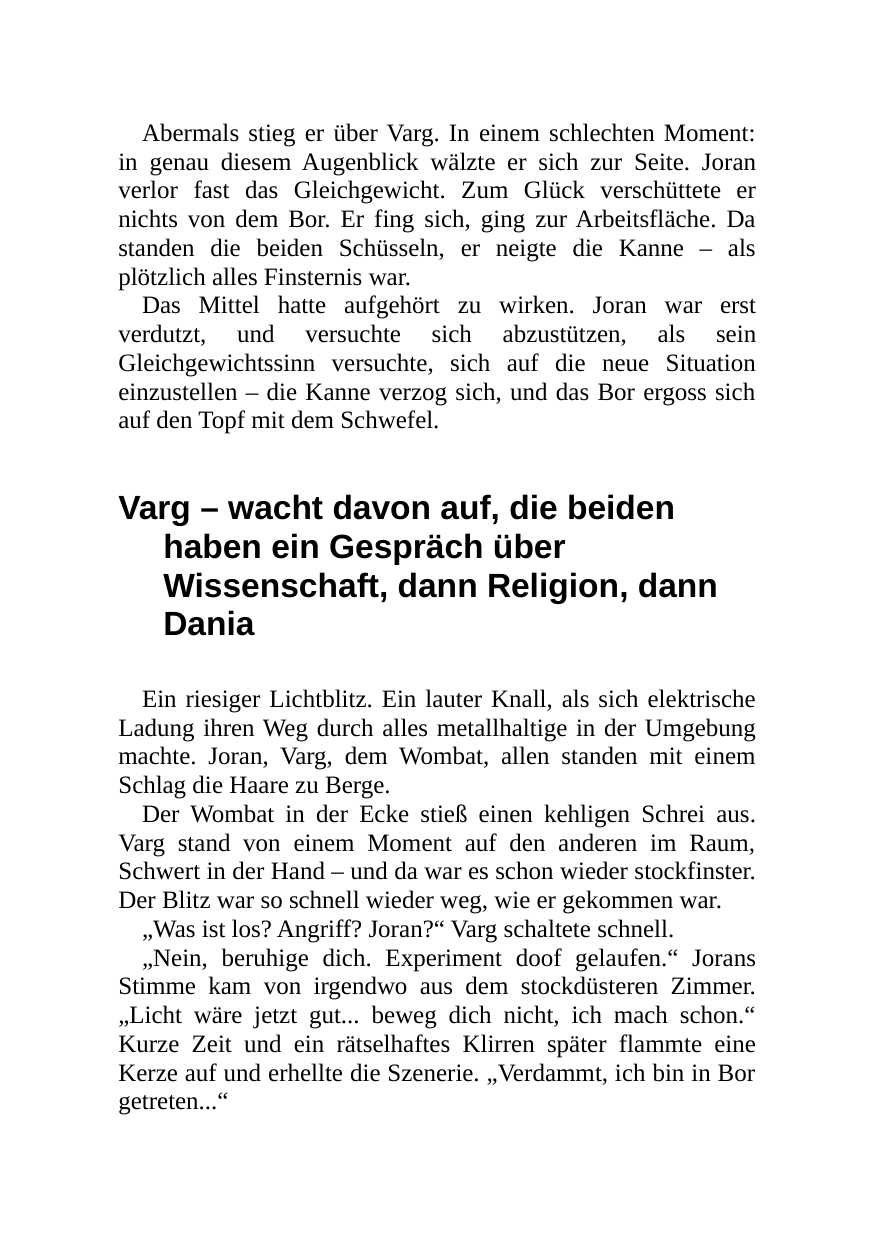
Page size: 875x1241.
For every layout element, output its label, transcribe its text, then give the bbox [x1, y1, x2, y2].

subtitle Varg – wacht davon auf, die beiden haben ein Gespräch über Wissenschaft, dann Religion, dann Dania [118, 488, 756, 643]
text Der Wombat in der Ecke stieß einen kehligen Schrei aus. Varg stand von einem Moment auf den anderen im Raum, Schwert in der Hand – und da war es schon wieder stockfinster. Der Blitz war so schnell wieder weg, wie er gekommen war. [118, 799, 756, 914]
text Abermals stieg er über Varg. In einem schlechten Moment: in genau diesem Augenblick wälzte er sich zur Seite. Joran verlor fast das Gleichgewicht. Zum Glück verschüttete er nichts von dem Bor. Er fing sich, ging zur Arbeitsfläche. Da standen die beiden Schüsseln, er neigte die Kanne – als plötzlich alles Finsternis war. [118, 118, 756, 291]
text Ein riesiger Lichtblitz. Ein lauter Knall, als sich elektrische Ladung ihren Weg durch alles metallhaltige in der Umgebung machte. Joran, Varg, dem Wombat, allen standen mit einem Schlag die Haare zu Berge. [118, 684, 756, 799]
text „Was ist los? Angriff? Joran?“ Varg schaltete schnell. [118, 914, 756, 943]
text Das Mittel hatte aufgehört zu wirken. Joran war erst verdutzt, und versuchte sich abzustützen, als sein Gleichgewichtssinn versuchte, sich auf die neue Situation einzustellen – die Kanne verzog sich, und das Bor ergoss sich auf den Topf mit dem Schwefel. [118, 291, 756, 434]
text „Nein, beruhige dich. Experiment doof gelaufen.“ Jorans Stimme kam von irgendwo aus dem stockdüsteren Zimmer. „Licht wäre jetzt gut... beweg dich nicht, ich mach schon.“ Kurze Zeit und ein rätselhaftes Klirren später flammte eine Kerze auf und erhellte die Szenerie. „Verdammt, ich bin in Bor getreten...“ [118, 943, 756, 1115]
